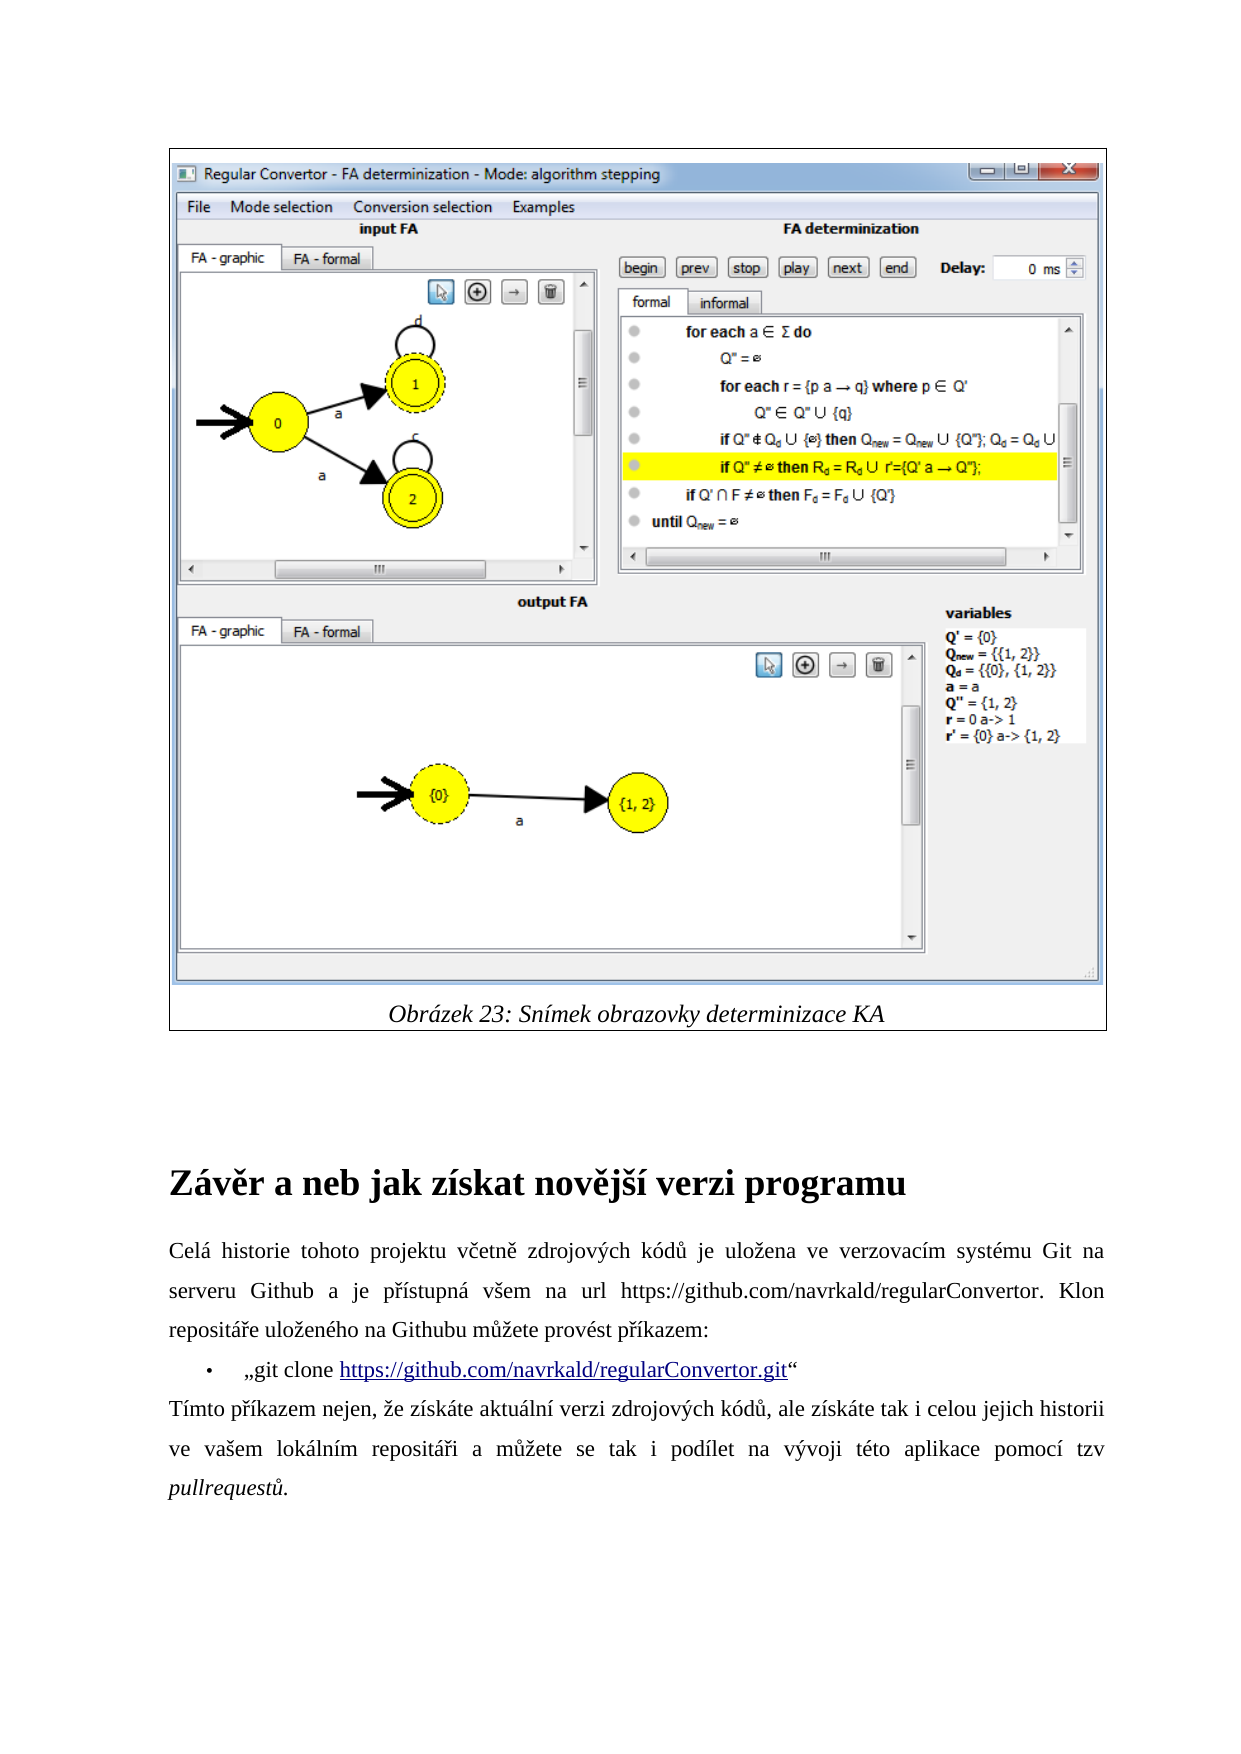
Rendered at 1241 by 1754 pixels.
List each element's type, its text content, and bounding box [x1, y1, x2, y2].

text Celá historie tohoto projektu včetně zdrojových kódů je uložena ve verzovacím systému Git na serveru Github a je přístupná všem na url https://github.com/navrkald/regularConvertor. Klon repositáře uloženého na Githubu můžete provést příkazem: [169, 1237, 1106, 1343]
text Obrázek 23: Snímek obrazovky determinizace KA [172, 985, 1103, 1028]
text Tímto příkazem nejen, že získáte aktuální verzi zdrojových kódů, ale získáte tak i celou jejich historii ve vašem lokálním repositáři a můžete se tak i podílet na vývoji této aplikace pomocí tzv pullrequestů. [169, 1395, 1106, 1501]
subtitle Závěr a neb jak získat novější verzi programu [169, 1160, 1106, 1203]
list „git clone https://github.com/navrkald/regularConvertor.git“ [206, 1356, 1106, 1382]
picture [171, 163, 1104, 985]
